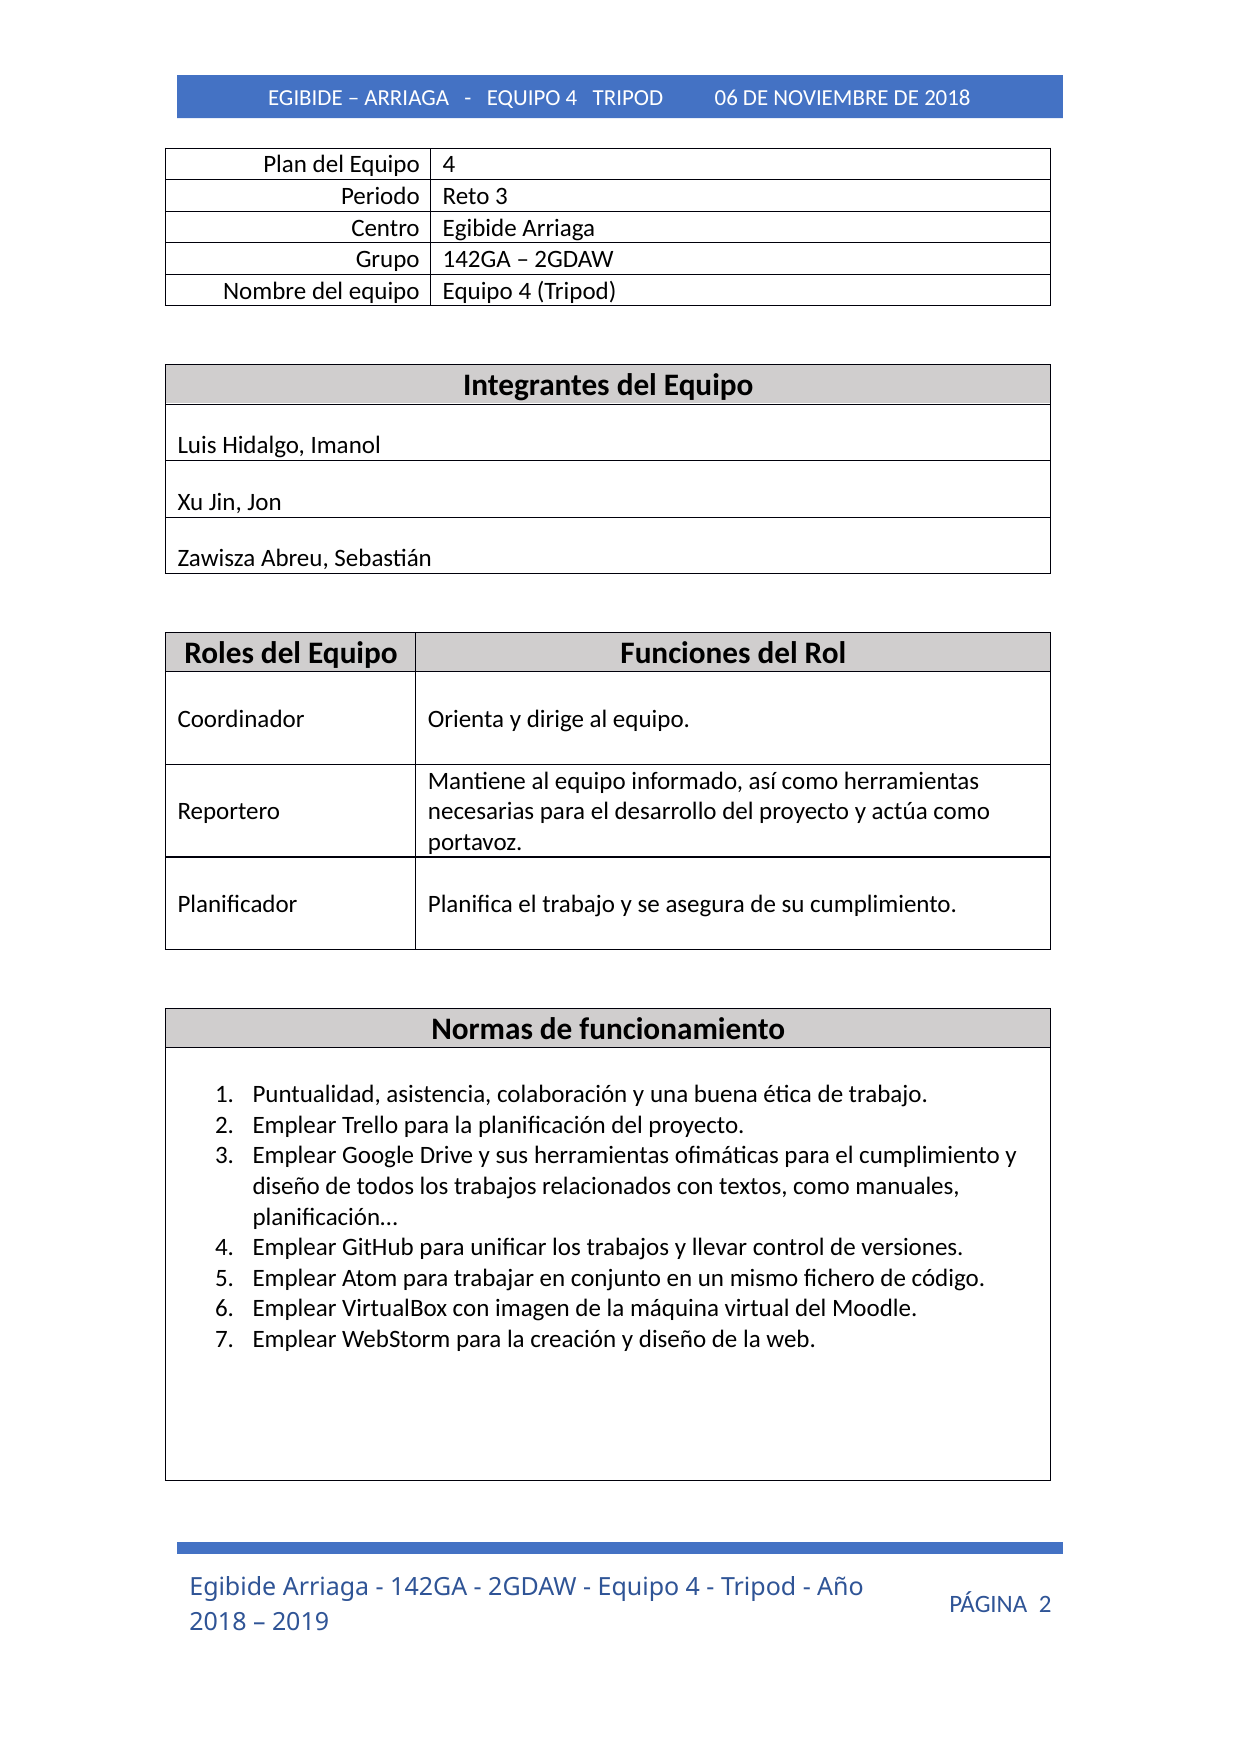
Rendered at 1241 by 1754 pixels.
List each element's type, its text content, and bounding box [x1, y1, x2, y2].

table_cell Grupo [166, 243, 430, 274]
table_cell Centro [166, 212, 430, 242]
table_cell Mantiene al equipo informado, así como herramientas necesarias para el desarrollo del proyecto y actúa como portavoz. [416, 765, 1050, 856]
table_header Integrantes del Equipo [166, 365, 1050, 403]
table_cell Egibide Arriaga [431, 212, 1050, 242]
table_cell Planifica el trabajo y se asegura de su cumplimiento. [416, 858, 1050, 949]
table_cell 142GA – 2GDAW [431, 243, 1050, 274]
table_header 4 [431, 149, 1050, 179]
table_header Roles del Equipo [166, 633, 415, 671]
table_cell Coordinador [166, 672, 415, 764]
table_header Plan del Equipo [166, 149, 430, 179]
table_cell Reportero [166, 765, 415, 856]
table_cell Orienta y dirige al equipo. [416, 672, 1050, 764]
table_cell Zawisza Abreu, Sebastián [166, 518, 1050, 573]
table_cell Periodo [166, 180, 430, 211]
table_cell Luis Hidalgo, Imanol [166, 405, 1050, 460]
table_header Normas de funcionamiento [166, 1009, 1050, 1047]
table_cell Planificador [166, 858, 415, 949]
table_cell Equipo 4 (Tripod) [431, 275, 1050, 305]
table_cell Reto 3 [431, 180, 1050, 211]
table_cell Nombre del equipo [166, 275, 430, 305]
table_cell Puntualidad, asistencia, colaboración y una buena ética de trabajo. Emplear Trello para la planificación del proyecto. Emplear Google Drive y sus herramientas ofimáticas para el cumplimiento y diseño de todos los trabajos relacionados con textos, como manuales, planificación… Emplear GitHub para unificar los trabajos y llevar control de versiones. Emplear Atom para trabajar en conjunto en un mismo fichero de código. Emplear VirtualBox con imagen de la máquina virtual del Moodle. Emplear WebStorm para la creación y diseño de la web. [166, 1048, 1050, 1480]
table_header Funciones del Rol [416, 633, 1050, 671]
table_cell Xu Jin, Jon [166, 461, 1050, 517]
